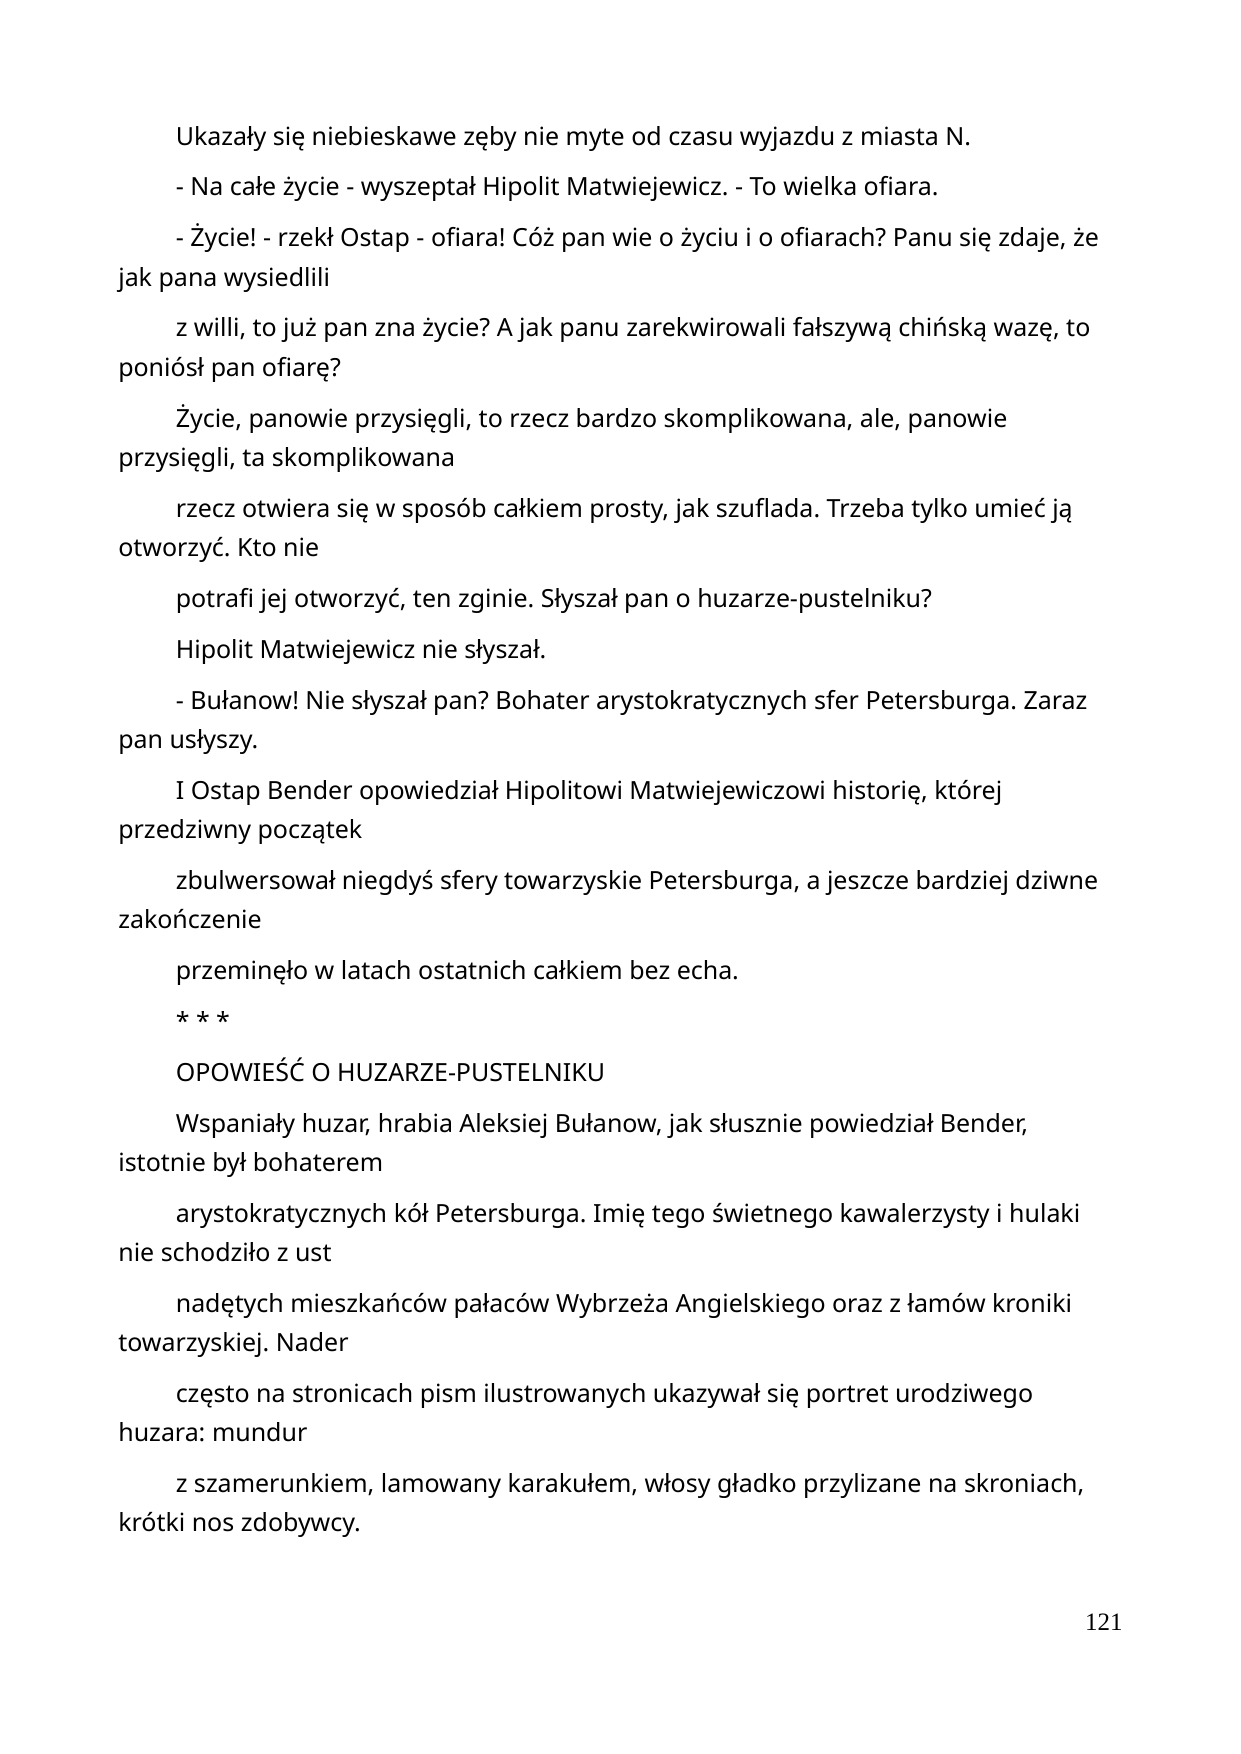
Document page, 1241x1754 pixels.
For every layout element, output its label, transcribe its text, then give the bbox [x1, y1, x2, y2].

text często na stronicach pism ilustrowanych ukazywał się portret urodziwego huzara: mundur [118, 1376, 1122, 1449]
text z szamerunkiem, lamowany karakułem, włosy gładko przylizane na skroniach, krótki nos zdobywcy. [118, 1466, 1122, 1539]
text potrafi jej otworzyć, ten zginie. Słyszał pan o huzarze-pustelniku? [118, 580, 1122, 614]
text arystokratycznych kół Petersburga. Imię tego świetnego kawalerzysty i hulaki nie schodziło z ust [118, 1196, 1122, 1269]
text Życie, panowie przysięgli, to rzecz bardzo skomplikowana, ale, panowie przysięgli, ta skomplikowana [118, 400, 1122, 473]
text rzecz otwiera się w sposób całkiem prosty, jak szuflada. Trzeba tylko umieć ją otworzyć. Kto nie [118, 490, 1122, 563]
text I Ostap Bender opowiedział Hipolitowi Matwiejewiczowi historię, której przedziwny początek [118, 772, 1122, 846]
text OPOWIEŚĆ O HUZARZE-PUSTELNIKU [118, 1054, 1122, 1088]
text z willi, to już pan zna życie? A jak panu zarekwirowali fałszywą chińską wazę, to poniósł pan ofiarę? [118, 310, 1122, 383]
text Ukazały się niebieskawe zęby nie myte od czasu wyjazdu z miasta N. [118, 118, 1122, 152]
text zbulwersował niegdyś sfery towarzyskie Petersburga, a jeszcze bardziej dziwne zakończenie [118, 862, 1122, 936]
text - Na całe życie - wyszeptał Hipolit Matwiejewicz. - To wielka ofiara. [118, 169, 1122, 203]
text - Życie! - rzekł Ostap - ofiara! Cóż pan wie o życiu i o ofiarach? Panu się zdaje, że jak pana wysiedlili [118, 220, 1122, 293]
text przeminęło w latach ostatnich całkiem bez echa. [118, 953, 1122, 987]
text * * * [118, 1003, 1122, 1038]
text Wspaniały huzar, hrabia Aleksiej Bułanow, jak słusznie powiedział Bender, istotnie był bohaterem [118, 1105, 1122, 1179]
text Hipolit Matwiejewicz nie słyszał. [118, 631, 1122, 665]
text nadętych mieszkańców pałaców Wybrzeża Angielskiego oraz z łamów kroniki towarzyskiej. Nader [118, 1286, 1122, 1359]
text - Bułanow! Nie słyszał pan? Bohater arystokratycznych sfer Petersburga. Zaraz pan usłyszy. [118, 682, 1122, 756]
